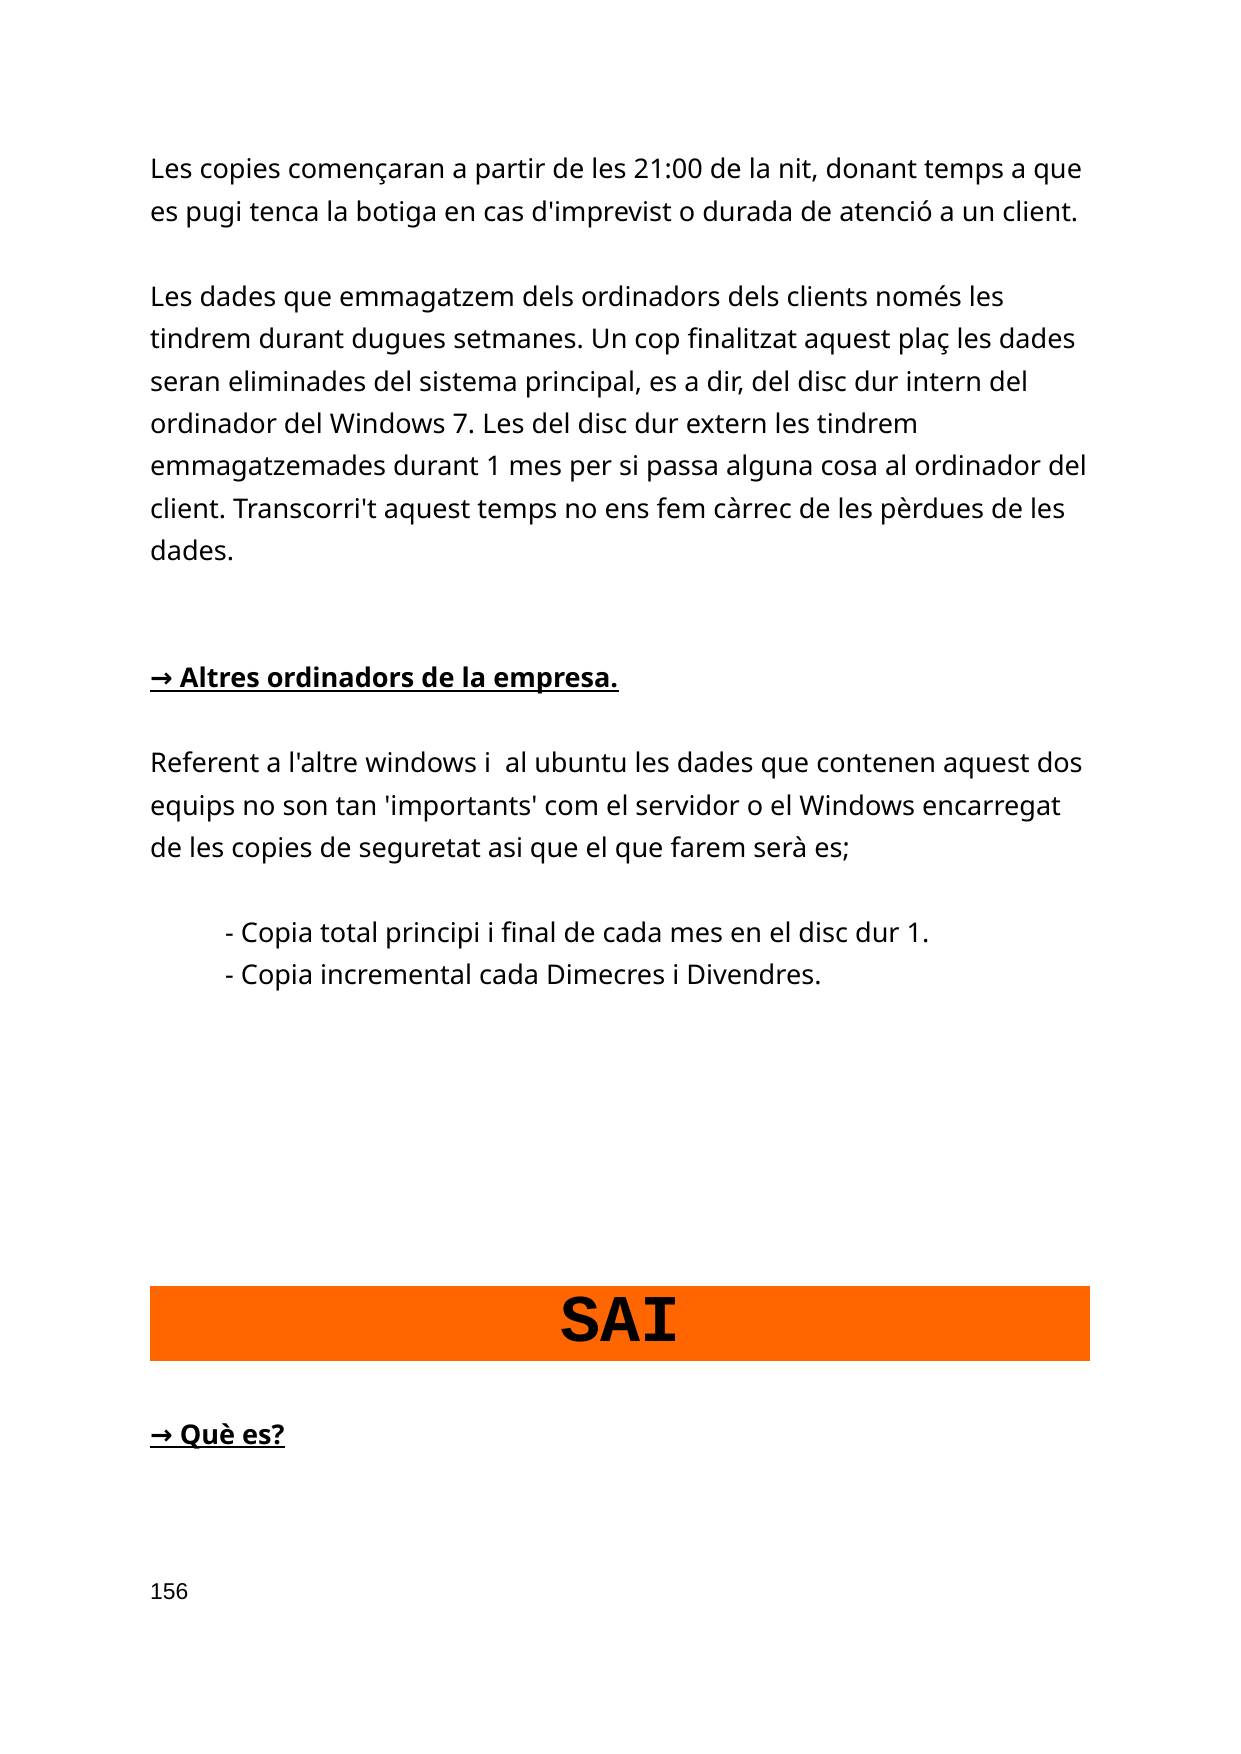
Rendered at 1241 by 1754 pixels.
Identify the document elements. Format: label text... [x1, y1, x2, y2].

text - Copia total principi i final de cada mes en el disc dur 1. [150, 913, 1090, 950]
text - Copia incremental cada Dimecres i Divendres. [150, 956, 1090, 992]
text Referent a l'altre windows i al ubuntu les dades que contenen aquest dos equips no son tan 'importants' com el servidor o el Windows encarregat de les copies de seguretat asi que el que farem serà es; [150, 743, 1090, 865]
text → Què es? [150, 1415, 1090, 1452]
text Les dades que emmagatzem dels ordinadors dels clients només les tindrem durant dugues setmanes. Un cop finalitzat aquest plaç les dades seran eliminades del sistema principal, es a dir, del disc dur intern del ordinador del Windows 7. Les del disc dur extern les tindrem emmagatzemades durant 1 mes per si passa alguna cosa al ordinador del client. Transcorri't aquest temps no ens fem càrrec de les pèrdues de les dades. [150, 277, 1090, 568]
text → Altres ordinadors de la empresa. [150, 659, 1090, 696]
text Les copies començaran a partir de les 21:00 de la nit, donant temps a que es pugi tenca la botiga en cas d'imprevist o durada de atenció a un client. [150, 150, 1090, 229]
text SAI [150, 1286, 1090, 1361]
